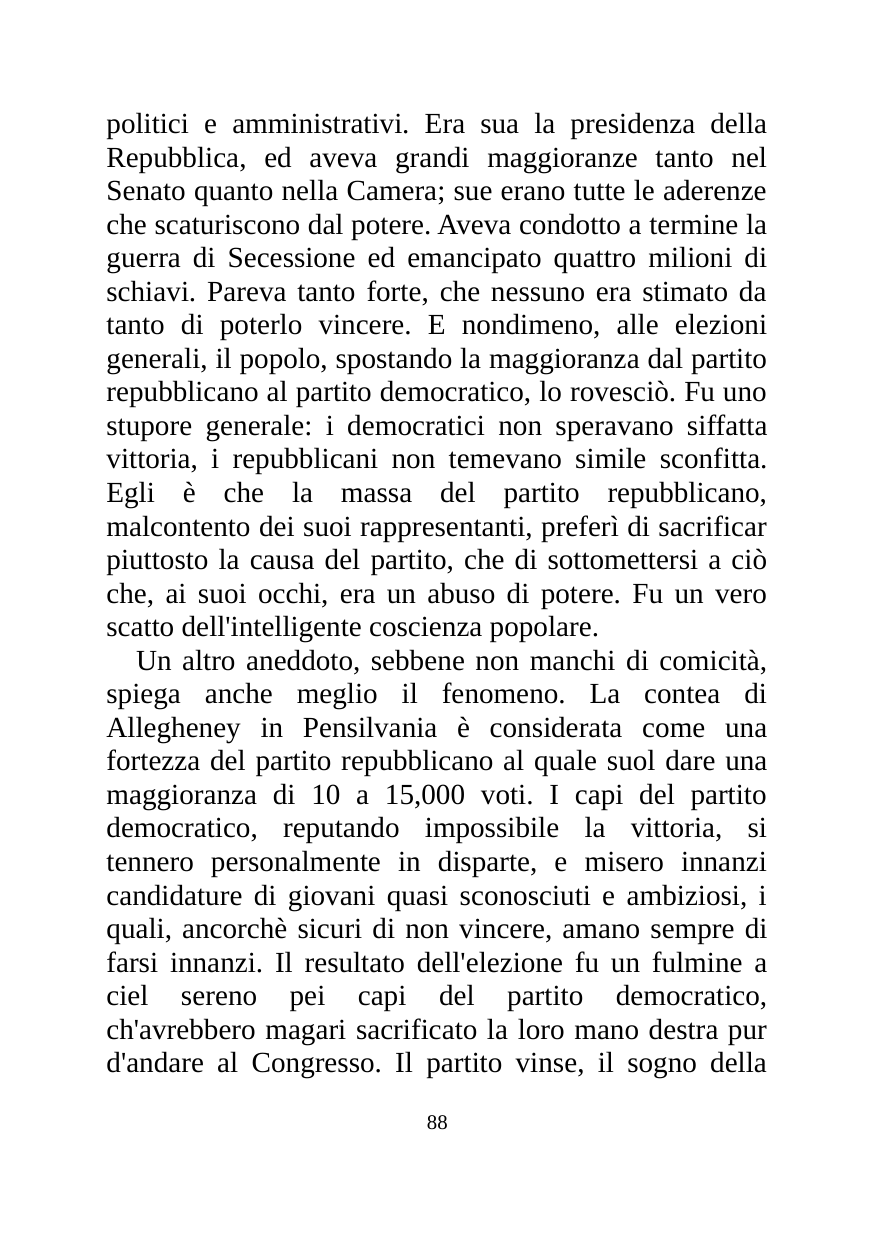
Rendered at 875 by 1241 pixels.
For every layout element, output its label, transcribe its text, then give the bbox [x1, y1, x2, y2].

text Un altro aneddoto, sebbene non manchi di comicità, spiega anche meglio il fenomeno. La contea di Allegheney in Pensilvania è considerata come una fortezza del partito repubblicano al quale suol dare una maggioranza di 10 a 15,000 voti. I capi del partito democratico, reputando impossibile la vittoria, si tennero personalmente in disparte, e misero innanzi candidature di giovani quasi sconosciuti e ambiziosi, i quali, ancorchè sicuri di non vincere, amano sempre di farsi innanzi. Il resultato dell'elezione fu un fulmine a ciel sereno pei capi del partito democratico, ch'avrebbero magari sacrificato la loro mano destra pur d'andare al Congresso. Il partito vinse, il sogno della [106, 643, 768, 1079]
text politici e amministrativi. Era sua la presidenza della Repubblica, ed aveva grandi maggioranze tanto nel Senato quanto nella Camera; sue erano tutte le aderenze che scaturiscono dal potere. Aveva condotto a termine la guerra di Secessione ed emancipato quattro milioni di schiavi. Pareva tanto forte, che nessuno era stimato da tanto di poterlo vincere. E nondimeno, alle elezioni generali, il popolo, spostando la maggioranza dal partito repubblicano al partito democratico, lo rovesciò. Fu uno stupore generale: i democratici non speravano siffatta vittoria, i repubblicani non temevano simile sconfitta. Egli è che la massa del partito repubblicano, malcontento dei suoi rappresentanti, preferì di sacrificar piuttosto la causa del partito, che di sottomettersi a ciò che, ai suoi occhi, era un abuso di potere. Fu un vero scatto dell'intelligente coscienza popolare. [106, 106, 768, 643]
